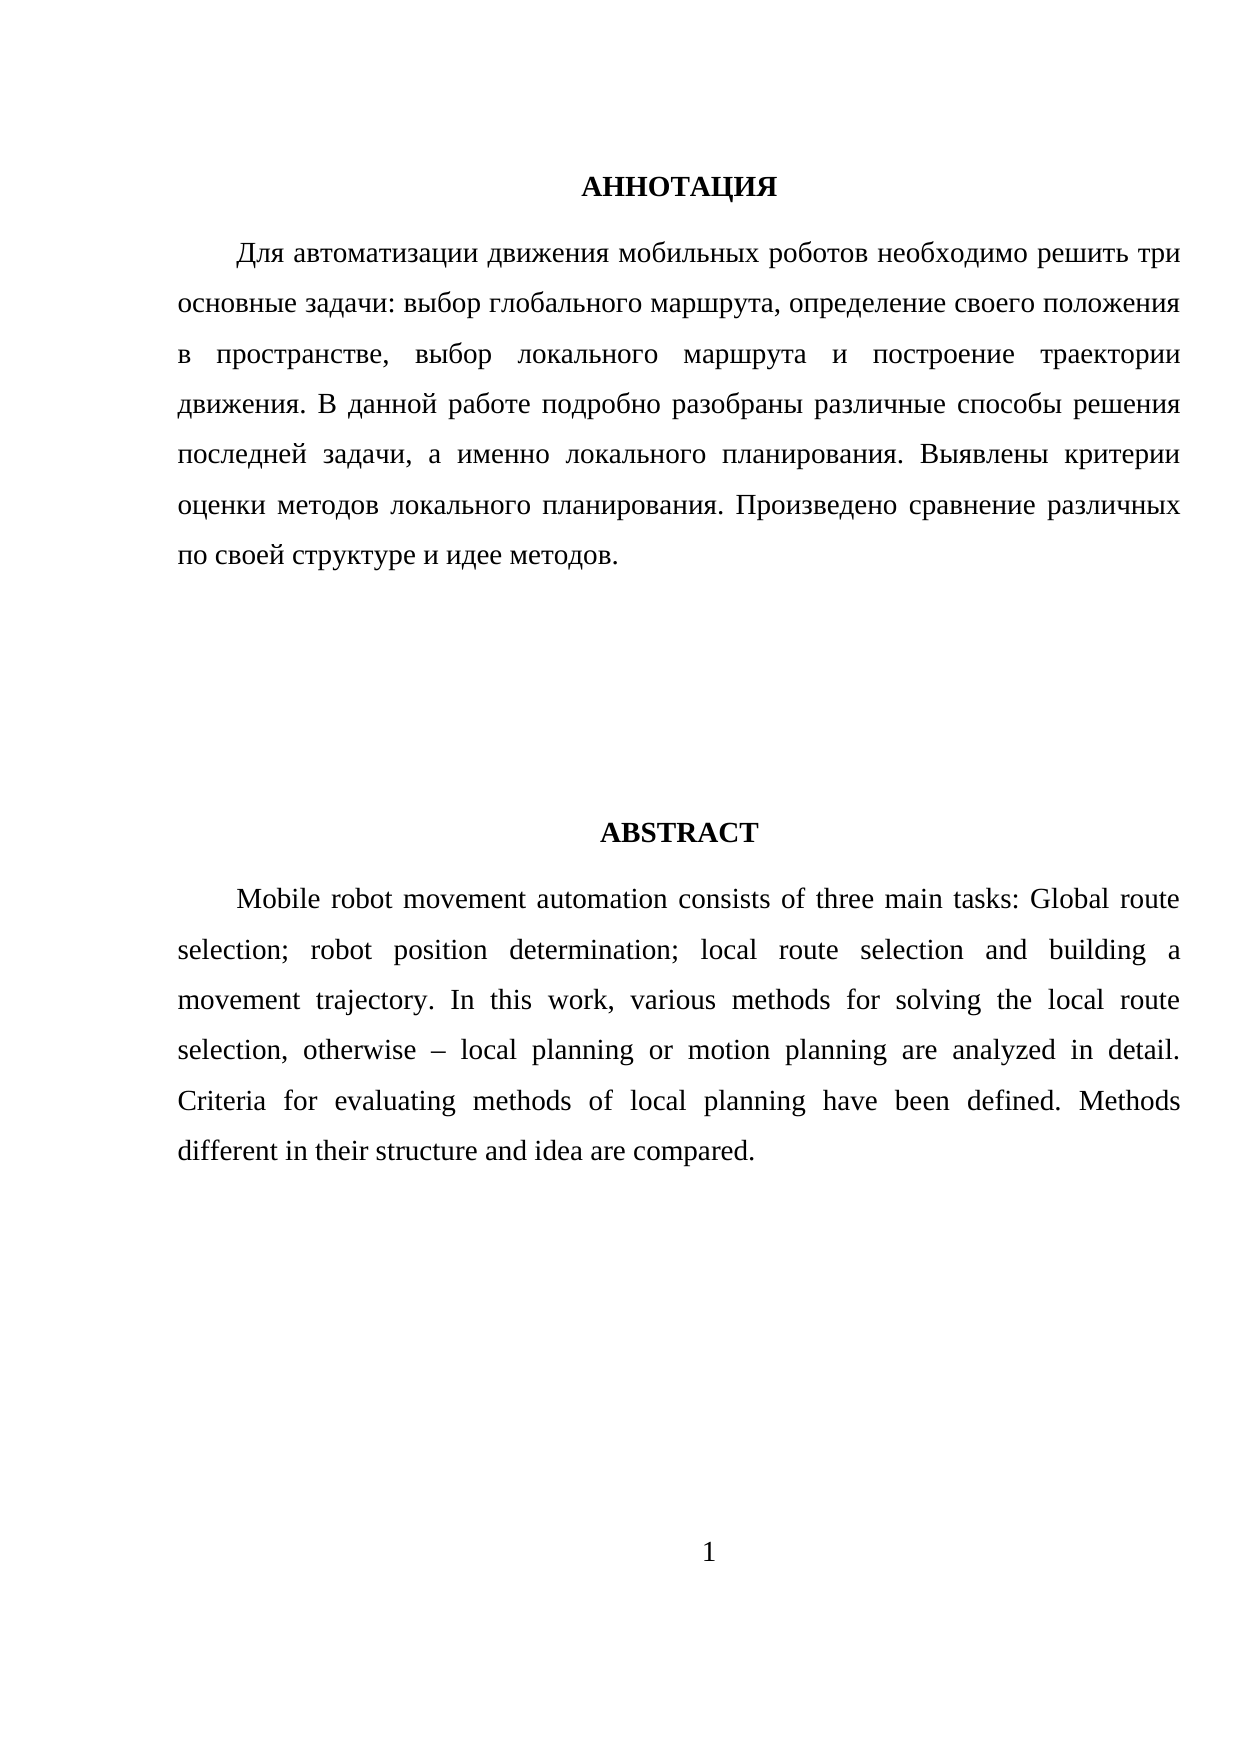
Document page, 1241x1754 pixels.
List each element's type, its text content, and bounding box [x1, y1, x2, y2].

text Mobile robot movement automation consists of three main tasks: Global route selection; robot position determination; local route selection and building a movement trajectory. In this work, various methods for solving the local route selection, otherwise – local planning or motion planning are analyzed in detail. Criteria for evaluating methods of local planning have been defined. Methods different in their structure and idea are compared. [177, 882, 1181, 1167]
text Для автоматизации движения мобильных роботов необходимо решить три основные задачи: выбор глобального маршрута, определение своего положения в пространстве, выбор локального маршрута и построение траектории движения. В данной работе подробно разобраны различные способы решения последней задачи, а именно локального планирования. Выявлены критерии оценки методов локального планирования. Произведено сравнение различных по своей структуре и идее методов. [177, 235, 1181, 571]
subtitle Аннотация [177, 169, 1181, 202]
text ABSTRACT [177, 815, 1181, 848]
